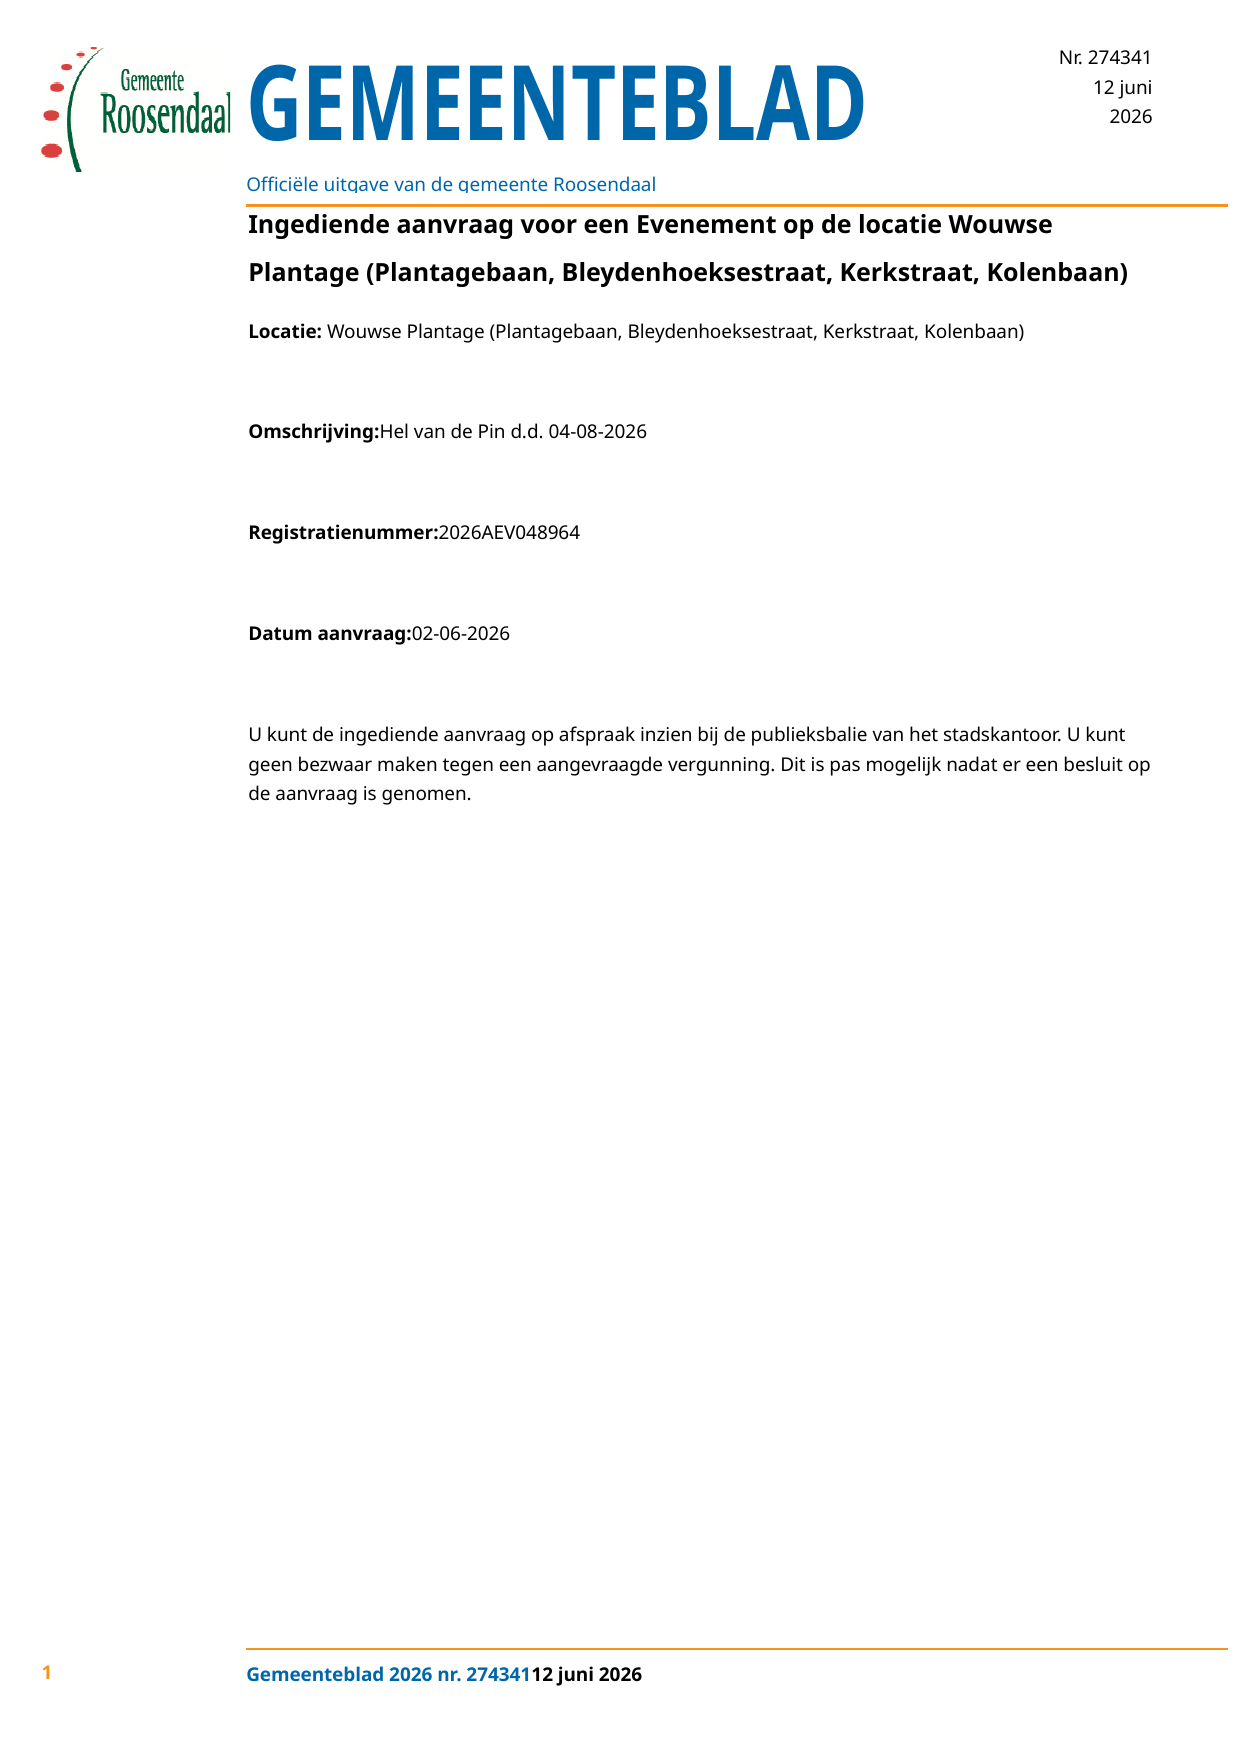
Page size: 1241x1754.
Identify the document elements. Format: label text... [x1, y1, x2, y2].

text Omschrijving:Hel van de Pin d.d. 04-08-2026 [248, 419, 1152, 444]
picture [41, 47, 231, 172]
text Locatie: Wouwse Plantage (Plantagebaan, Bleydenhoeksestraat, Kerkstraat, Kolenbaan) [248, 318, 1152, 344]
text Registratienummer:2026AEV048964 [248, 519, 1152, 545]
text Datum aanvraag:02-06-2026 [248, 620, 1152, 646]
text U kunt de ingediende aanvraag op afspraak inzien bij de publieksbalie van het stadskantoor. U kunt geen bezwaar maken tegen een aangevraagde vergunning. Dit is pas mogelijk nadat er een besluit op de aanvraag is genomen. [248, 721, 1152, 806]
text Ingediende aanvraag voor een Evenement op de locatie Wouwse Plantage (Plantagebaan, Bleydenhoeksestraat, Kerkstraat, Kolenbaan) [248, 207, 1152, 288]
